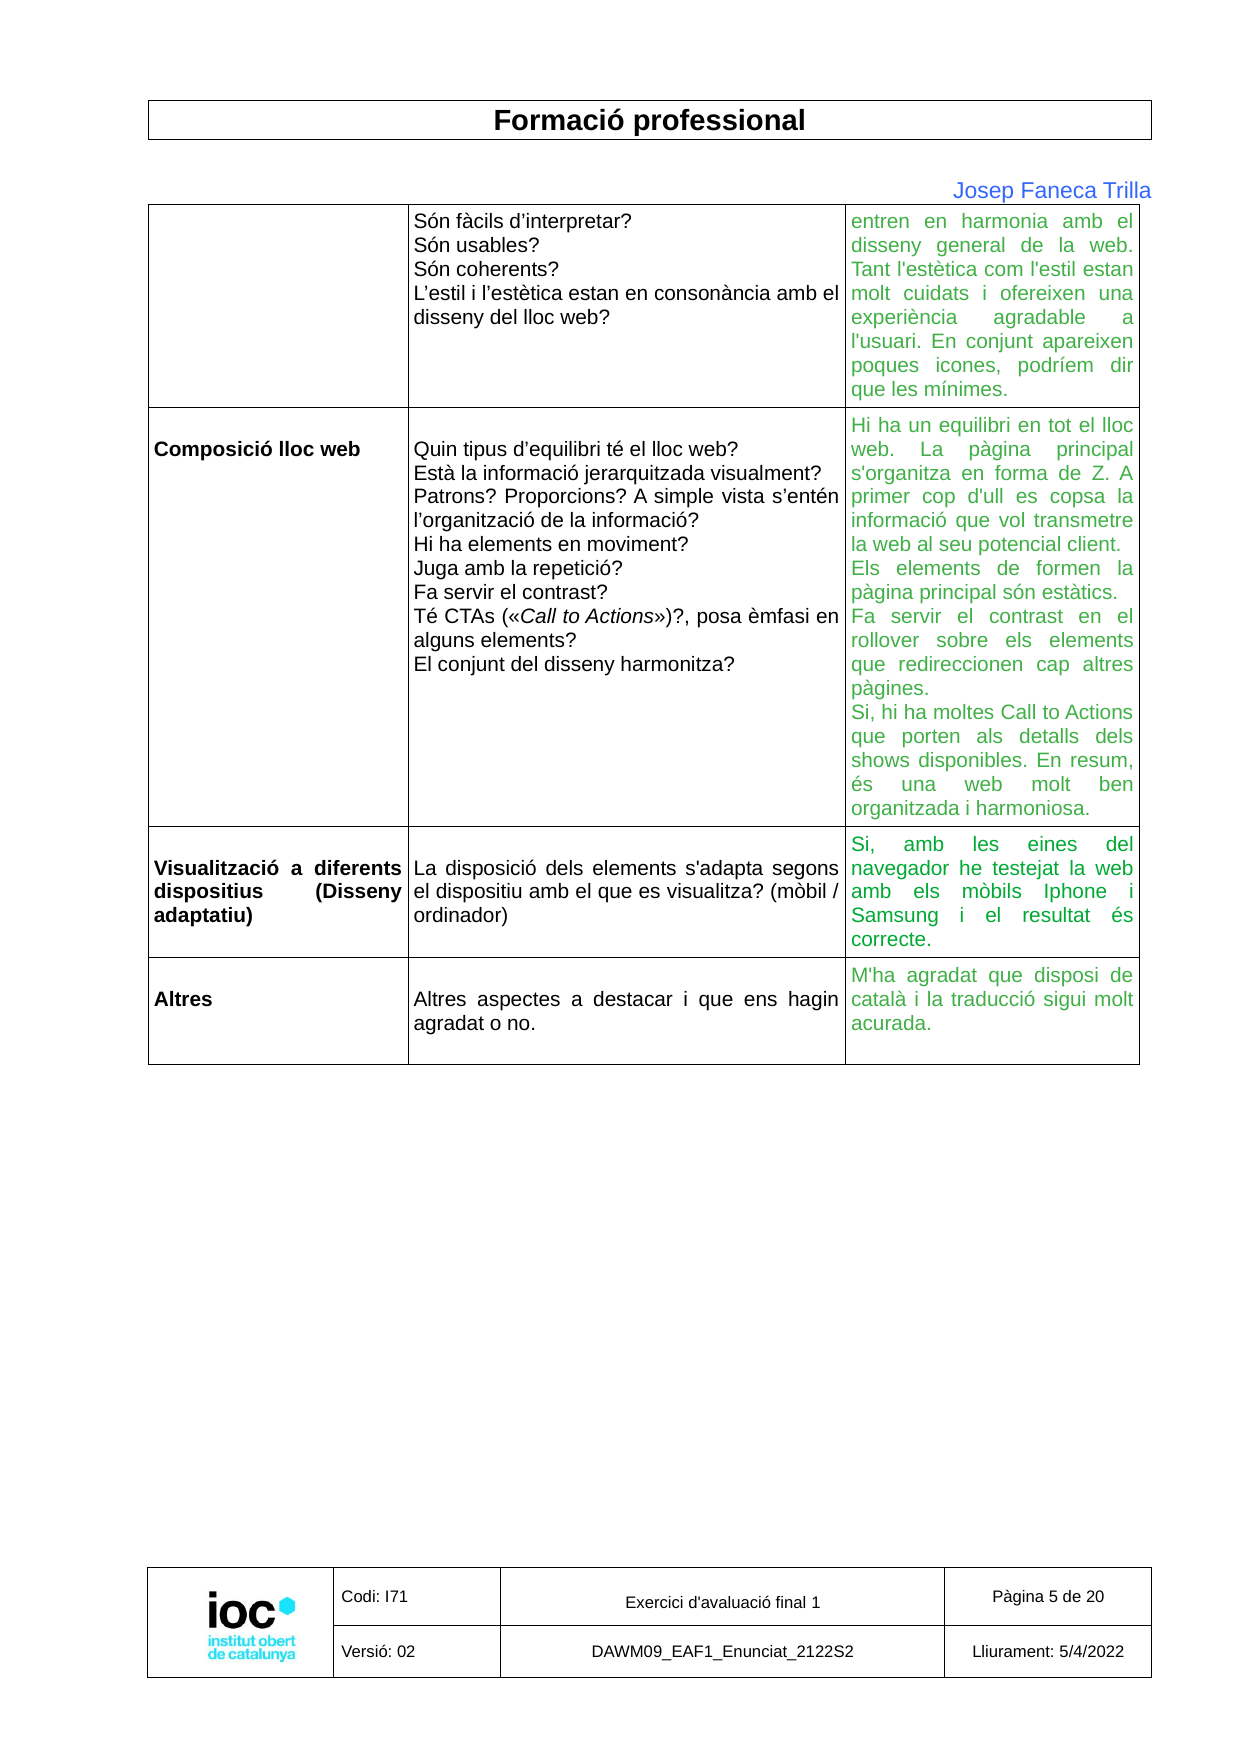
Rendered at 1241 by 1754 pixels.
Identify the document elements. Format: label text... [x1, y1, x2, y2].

table_cell Composició lloc web [149, 408, 408, 826]
table_cell La disposició dels elements s'adapta segons el dispositiu amb el que es visualitza? (mòbil / ordinador) [409, 827, 845, 957]
table_cell Altres [149, 958, 408, 1064]
table_cell M'ha agradat que disposi de català i la traducció sigui molt acurada. [846, 958, 1139, 1064]
table_cell Hi ha un equilibri en tot el lloc web. La pàgina principal s'organitza en forma de Z. A primer cop d'ull es copsa la informació que vol transmetre la web al seu potencial client. Els elements de formen la pàgina principal són estàtics. Fa servir el contrast en el rollover sobre els elements que redireccionen cap altres pàgines. Si, hi ha moltes Call to Actions que porten als detalls dels shows disponibles. En resum, és una web molt ben organitzada i harmoniosa. [846, 408, 1139, 826]
table_cell entren en harmonia amb el disseny general de la web. Tant l'estètica com l'estil estan molt cuidats i ofereixen una experiència agradable a l'usuari. En conjunt apareixen poques icones, podríem dir que les mínimes. [846, 205, 1139, 407]
table_cell Altres aspectes a destacar i que ens hagin agradat o no. [409, 958, 845, 1064]
table_cell Si, amb les eines del navegador he testejat la web amb els mòbils Iphone i Samsung i el resultat és correcte. [846, 827, 1139, 957]
picture [195, 1577, 309, 1673]
table_cell [149, 205, 408, 407]
table_cell Són fàcils d’interpretar? Són usables? Són coherents? L’estil i l’estètica estan en consonància amb el disseny del lloc web? [409, 205, 845, 407]
table_cell Quin tipus d’equilibri té el lloc web? Està la informació jerarquitzada visualment? Patrons? Proporcions? A simple vista s’entén l’organització de la informació? Hi ha elements en moviment? Juga amb la repetició? Fa servir el contrast? Té CTAs («Call to Actions»)?, posa èmfasi en alguns elements? El conjunt del disseny harmonitza? [409, 408, 845, 826]
table_cell Visualització a diferents dispositius (Disseny adaptatiu) [149, 827, 408, 957]
